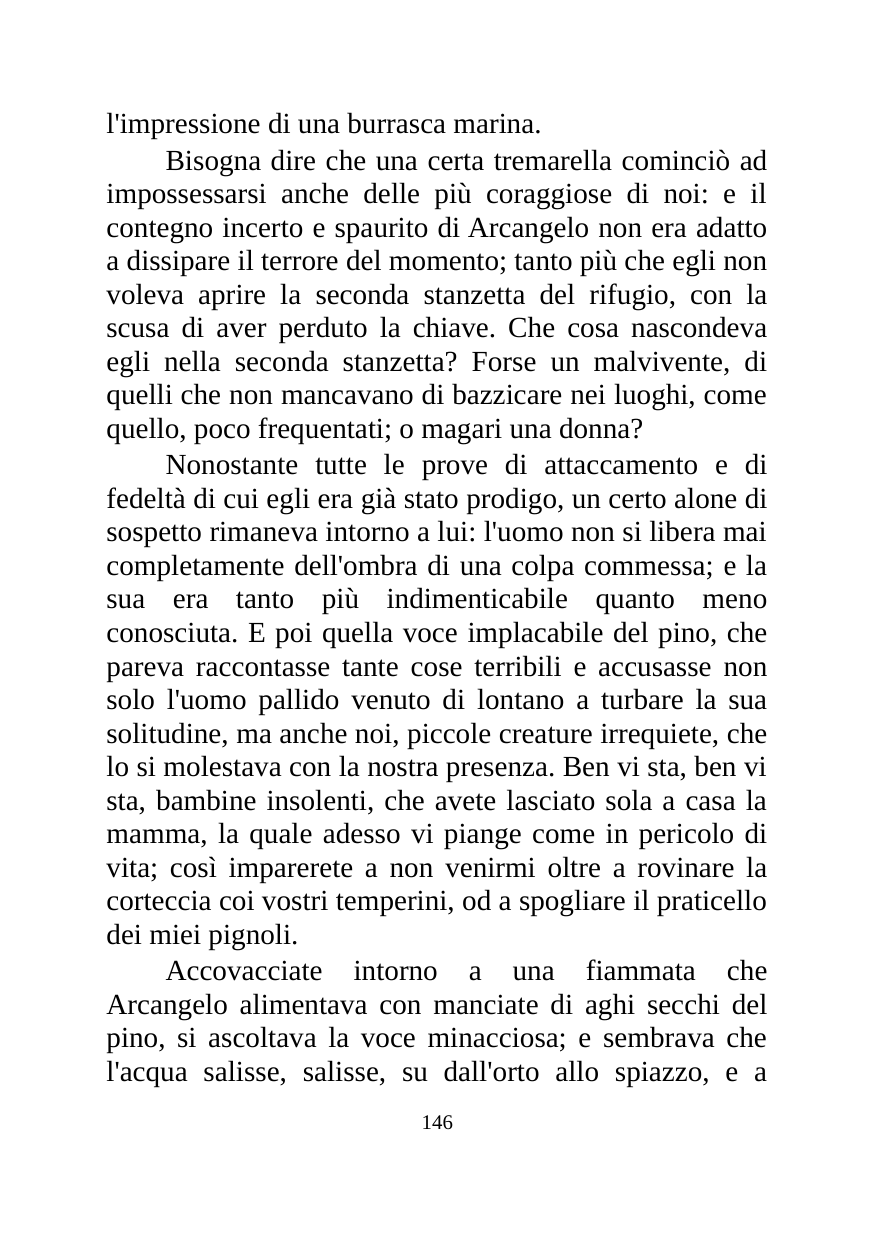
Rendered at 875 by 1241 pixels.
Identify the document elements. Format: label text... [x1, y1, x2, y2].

text Accovacciate intorno a una fiammata che Arcangelo alimentava con manciate di aghi secchi del pino, si ascoltava la voce minacciosa; e sembrava che l'acqua salisse, salisse, su dall'orto allo spiazzo, e a [106, 953, 768, 1088]
text Nonostante tutte le prove di attaccamento e di fedeltà di cui egli era già stato prodigo, un certo alone di sospetto rimaneva intorno a lui: l'uomo non si libera mai completamente dell'ombra di una colpa commessa; e la sua era tanto più indimenticabile quanto meno conosciuta. E poi quella voce implacabile del pino, che pareva raccontasse tante cose terribili e accusasse non solo l'uomo pallido venuto di lontano a turbare la sua solitudine, ma anche noi, piccole creature irrequiete, che lo si molestava con la nostra presenza. Ben vi sta, ben vi sta, bambine insolenti, che avete lasciato sola a casa la mamma, la quale adesso vi piange come in pericolo di vita; così imparerete a non venirmi oltre a rovinare la corteccia coi vostri temperini, od a spogliare il praticello dei miei pignoli. [106, 447, 768, 951]
text Bisogna dire che una certa tremarella cominciò ad impossessarsi anche delle più coraggiose di noi: e il contegno incerto e spaurito di Arcangelo non era adatto a dissipare il terrore del momento; tanto più che egli non voleva aprire la seconda stanzetta del rifugio, con la scusa di aver perduto la chiave. Che cosa nascondeva egli nella seconda stanzetta? Forse un malvivente, di quelli che non mancavano di bazzicare nei luoghi, come quello, poco frequentati; o magari una donna? [106, 143, 768, 444]
text l'impressione di una burrasca marina. [106, 106, 768, 140]
